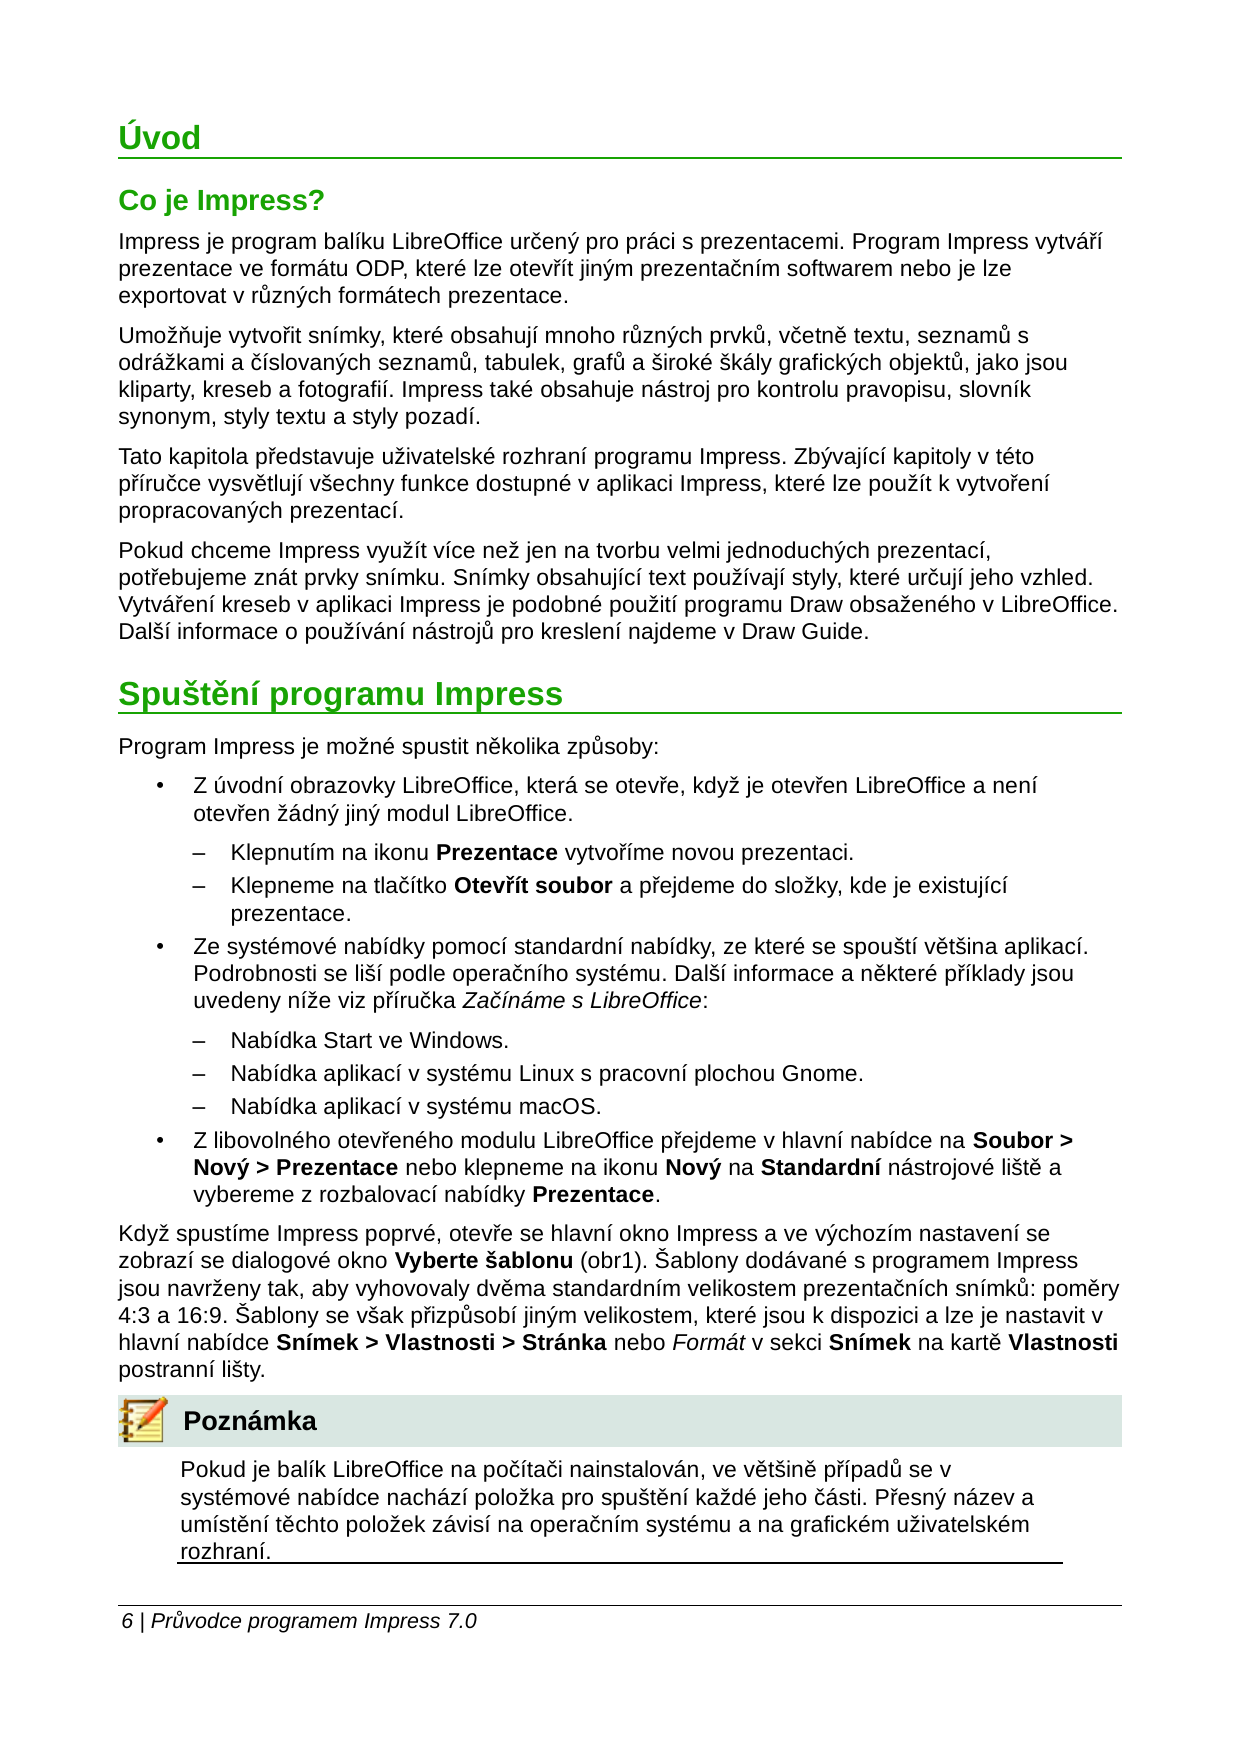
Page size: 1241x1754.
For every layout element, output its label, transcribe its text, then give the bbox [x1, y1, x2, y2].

text Pokud je balík LibreOffice na počítači nainstalován, ve většině případů se v systémové nabídce nachází položka pro spuštění každé jeho části. Přesný název a umístění těchto položek závisí na operačním systému a na grafickém uživatelském rozhraní. [177, 1453, 1063, 1562]
text Impress je program balíku LibreOffice určený pro práci s prezentacemi. Program Impress vytváří prezentace ve formátu ODP, které lze otevřít jiným prezentačním softwarem nebo je lze exportovat v různých formátech prezentace. [118, 228, 1122, 309]
text Když spustíme Impress poprvé, otevře se hlavní okno Impress a ve výchozím nastavení se zobrazí se dialogové okno Vyberte šablonu (obr1). Šablony dodávané s programem Impress jsou navrženy tak, aby vyhovovaly dvěma standardním velikostem prezentačních snímků: poměry 4:3 a 16:9. Šablony se však přizpůsobí jiným velikostem, které jsou k dispozici a lze je nastavit v hlavní nabídce Snímek > Vlastnosti > Stránka nebo Formát v sekci Snímek na kartě Vlastnosti postranní lišty. [118, 1220, 1122, 1382]
list Nabídka aplikací v systému macOS. [192, 1093, 1122, 1120]
list Program Impress je možné spustit několika způsoby: [118, 732, 1122, 759]
subtitle Co je Impress? [118, 182, 1122, 216]
picture [119, 1395, 170, 1446]
text Umožňuje vytvořit snímky, které obsahují mnoho různých prvků, včetně textu, seznamů s odrážkami a číslovaných seznamů, tabulek, grafů a široké škály grafických objektů, jako jsou kliparty, kreseb a fotografií. Impress také obsahuje nástroj pro kontrolu pravopisu, slovník synonym, styly textu a styly pozadí. [118, 321, 1122, 430]
text Tato kapitola představuje uživatelské rozhraní programu Impress. Zbývající kapitoly v této příručce vysvětlují všechny funkce dostupné v aplikaci Impress, které lze použít k vytvoření propracovaných prezentací. [118, 442, 1122, 523]
text Pokud chceme Impress využít více než jen na tvorbu velmi jednoduchých prezentací, potřebujeme znát prvky snímku. Snímky obsahující text používají styly, které určují jeho vzhled. Vytváření kreseb v aplikaci Impress je podobné použití programu Draw obsaženého v LibreOffice. Další informace o používání nástrojů pro kreslení najdeme v Draw Guide. [118, 536, 1122, 644]
subtitle Úvod [118, 118, 1122, 157]
subtitle Spuštění programu Impress [118, 674, 1122, 712]
list Klepneme na tlačítko Otevřít soubor a přejdeme do složky, kde je existující prezentace. [192, 872, 1122, 926]
list Z úvodní obrazovky LibreOffice, která se otevře, když je otevřen LibreOffice a není otevřen žádný jiný modul LibreOffice. [156, 772, 1122, 826]
list Ze systémové nabídky pomocí standardní nabídky, ze které se spouští většina aplikací. Podrobnosti se liší podle operačního systému. Další informace a některé příklady jsou uvedeny níže viz příručka Začínáme s LibreOffice: [156, 932, 1122, 1013]
list Nabídka Start ve Windows. [192, 1026, 1122, 1053]
list Z libovolného otevřeného modulu LibreOffice přejdeme v hlavní nabídce na Soubor > Nový > Prezentace nebo klepneme na ikonu Nový na Standardní nástrojové liště a vybereme z rozbalovací nabídky Prezentace. [156, 1126, 1122, 1207]
list Klepnutím na ikonu Prezentace vytvoříme novou prezentaci. [192, 838, 1122, 866]
list Nabídka aplikací v systému Linux s pracovní plochou Gnome. [192, 1059, 1122, 1086]
subtitle Poznámka [118, 1395, 1122, 1447]
